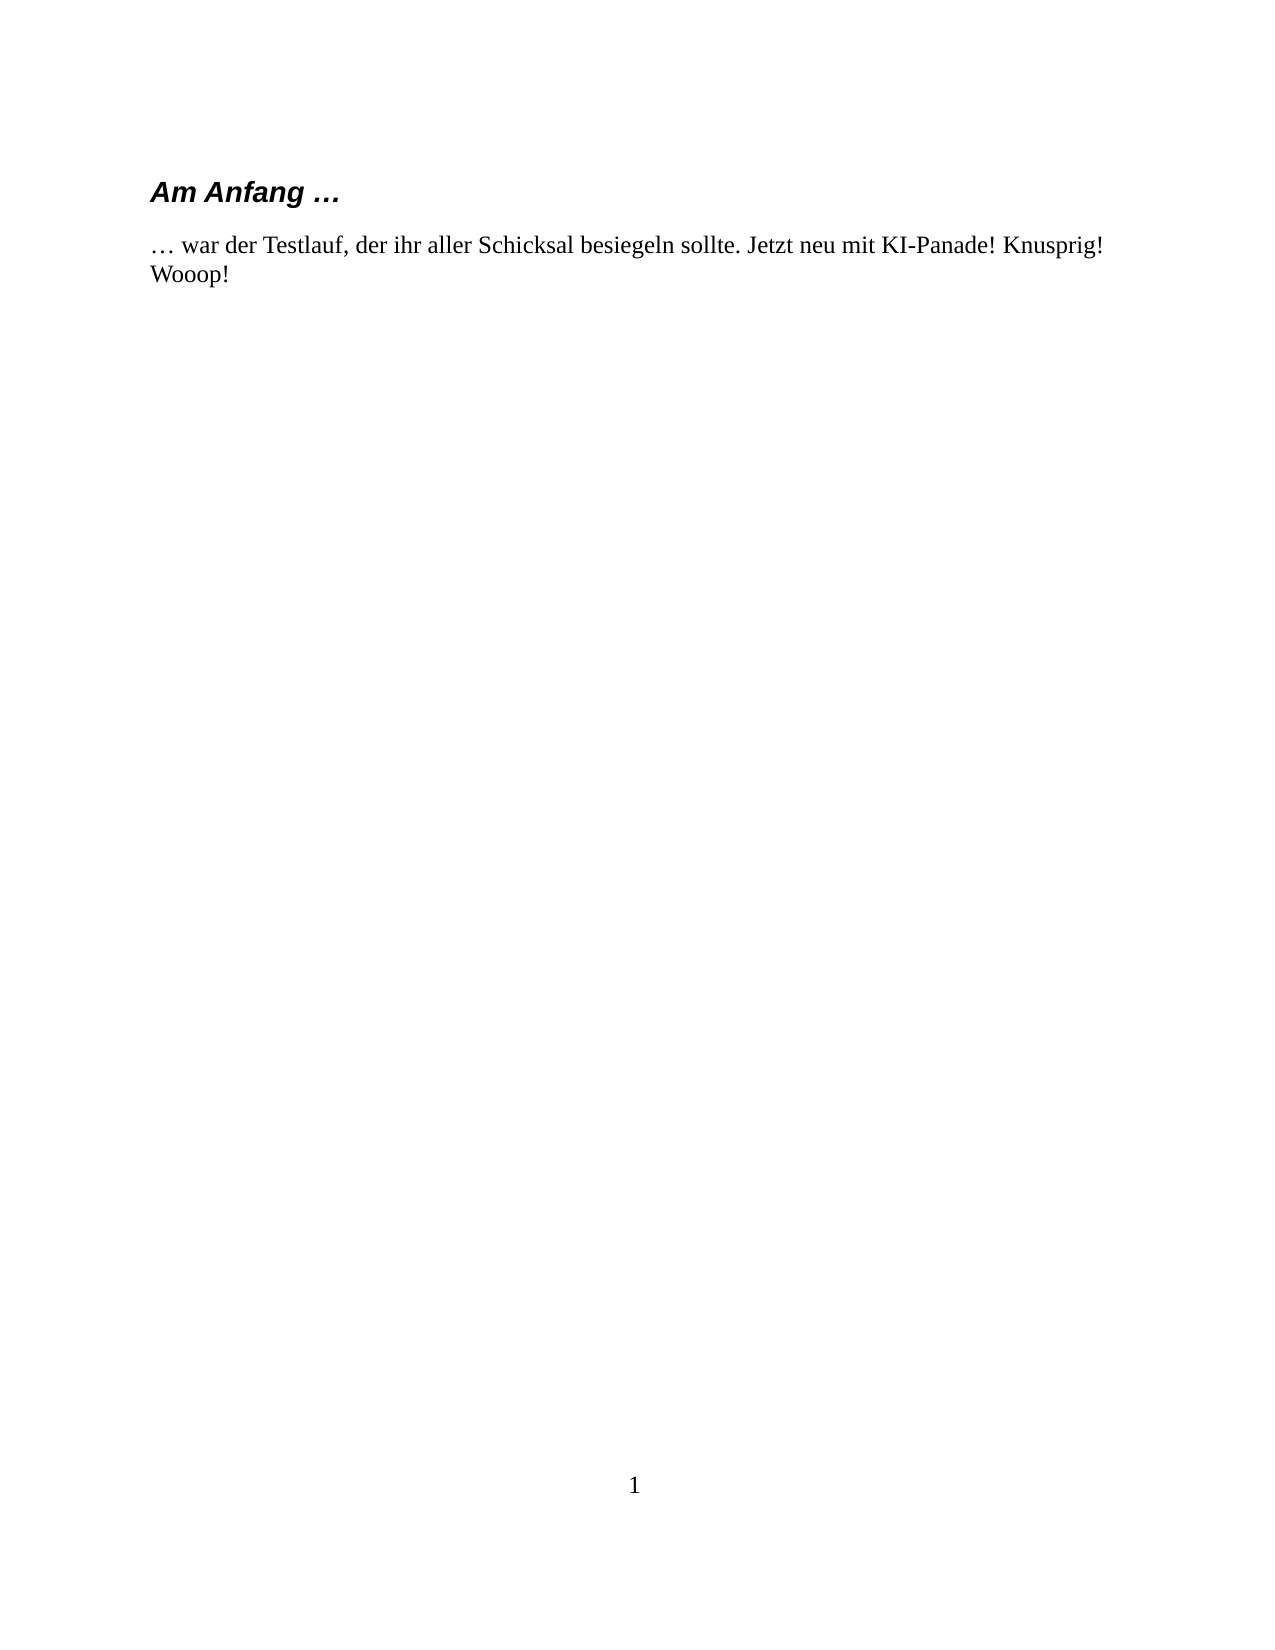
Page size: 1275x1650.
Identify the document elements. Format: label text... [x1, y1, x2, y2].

subtitle Am Anfang … [150, 175, 1125, 208]
text … war der Testlauf, der ihr aller Schicksal besiegeln sollte. Jetzt neu mit KI-Panade! Knusprig! Wooop! [150, 230, 1125, 287]
